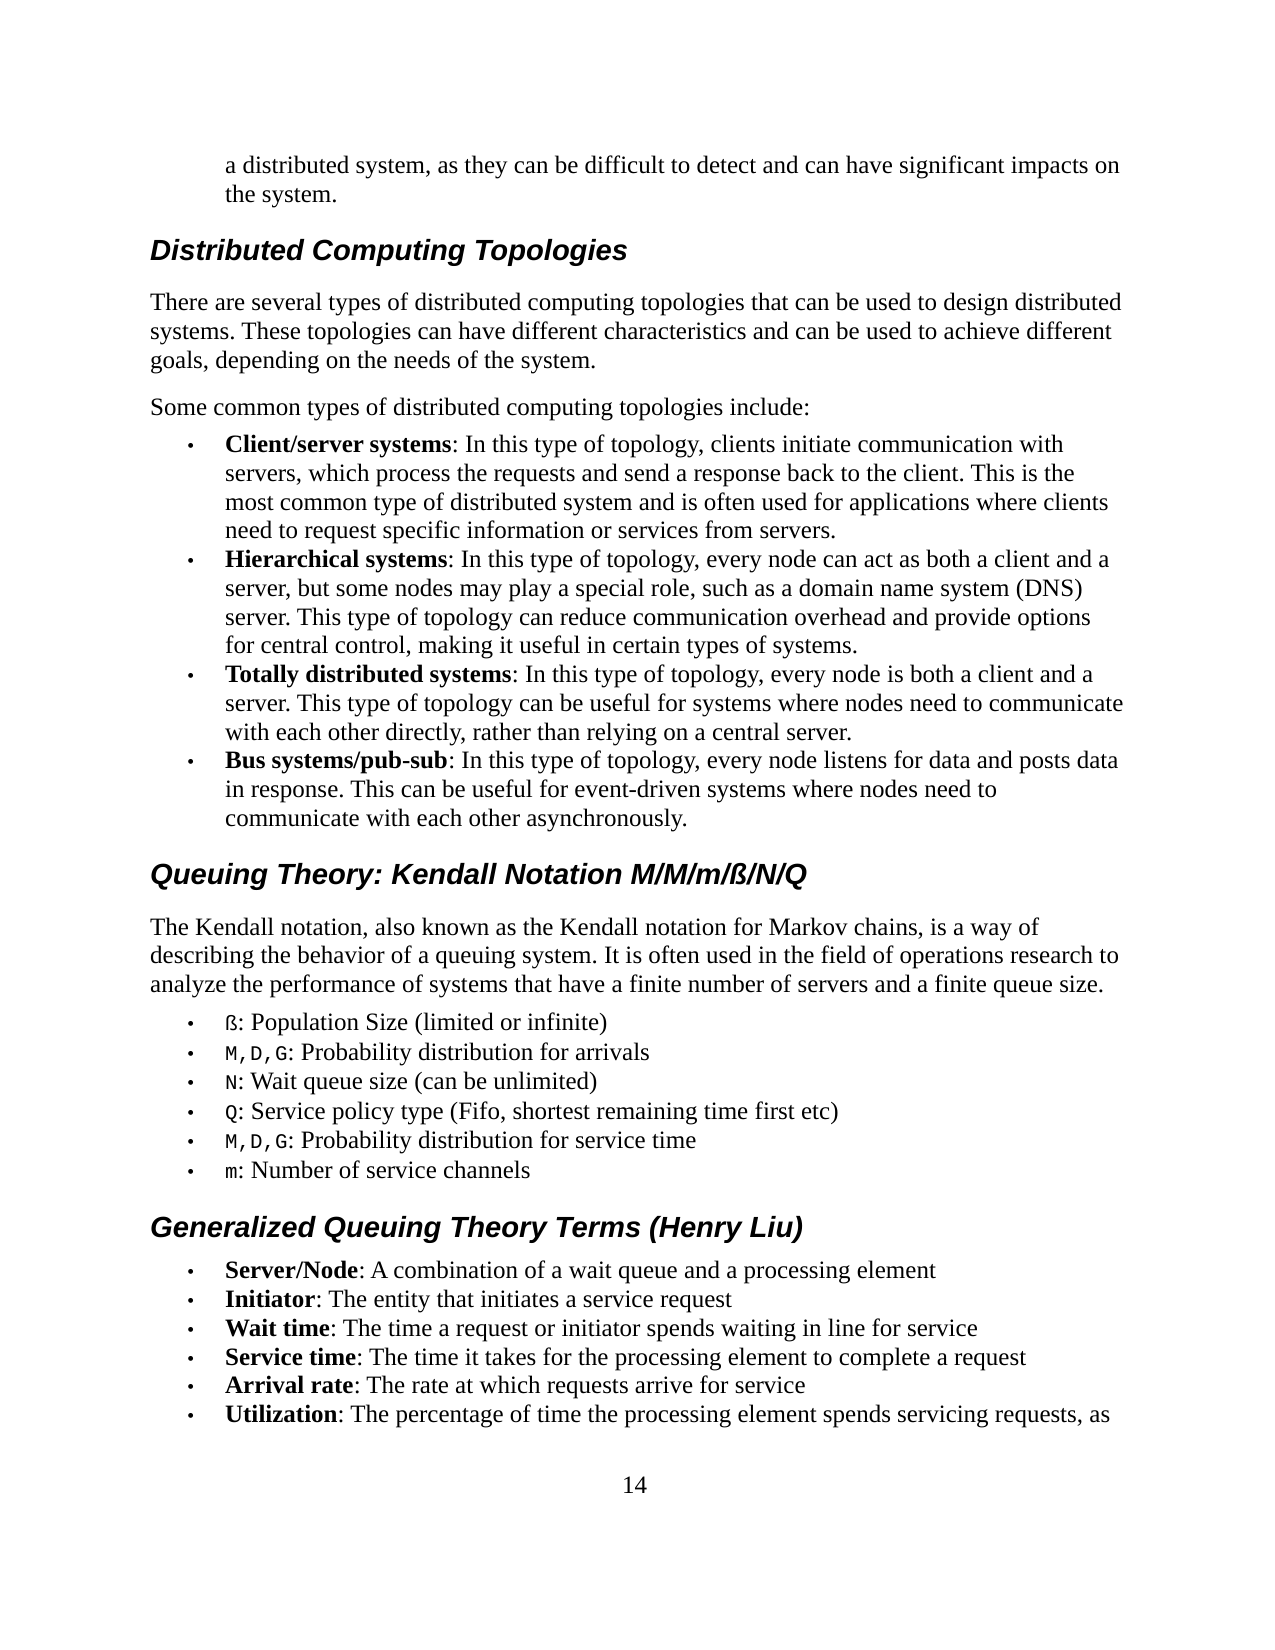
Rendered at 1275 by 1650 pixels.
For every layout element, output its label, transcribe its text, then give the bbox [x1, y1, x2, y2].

subtitle Queuing Theory: Kendall Notation M/M/m/ß/N/Q [150, 857, 1125, 890]
list Wait time: The time a request or initiator spends waiting in line for service [187, 1313, 1125, 1342]
list a distributed system, as they can be difficult to detect and can have significant impacts on the system. [187, 150, 1125, 207]
text There are several types of distributed computing topologies that can be used to design distributed systems. These topologies can have different characteristics and can be used to achieve different goals, depending on the needs of the system. [150, 287, 1125, 374]
subtitle Distributed Computing Topologies [150, 232, 1125, 266]
list m: Number of service channels [187, 1155, 1125, 1184]
list Q: Service policy type (Fifo, shortest remaining time first etc) [187, 1096, 1125, 1125]
list Client/server systems: In this type of topology, clients initiate communication with servers, which process the requests and send a response back to the client. This is the most common type of distributed system and is often used for applications where clients need to request specific information or services from servers. [187, 429, 1125, 544]
list Hierarchical systems: In this type of topology, every node can act as both a client and a server, but some nodes may play a special role, such as a domain name system (DNS) server. This type of topology can reduce communication overhead and provide options for central control, making it useful in certain types of systems. [187, 544, 1125, 659]
list Bus systems/pub-sub: In this type of topology, every node listens for data and posts data in response. This can be useful for event-driven systems where nodes need to communicate with each other asynchronously. [187, 746, 1125, 832]
text Some common types of distributed computing topologies include: [150, 392, 1125, 420]
list M,D,G: Probability distribution for service time [187, 1125, 1125, 1155]
text The Kendall notation, also known as the Kendall notation for Markov chains, is a way of describing the behavior of a queuing system. It is often used in the field of operations research to analyze the performance of systems that have a finite number of servers and a finite queue size. [150, 912, 1125, 998]
list Totally distributed systems: In this type of topology, every node is both a client and a server. This type of topology can be useful for systems where nodes need to communicate with each other directly, rather than relying on a central server. [187, 659, 1125, 746]
list Server/Node: A combination of a wait queue and a processing element [187, 1256, 1125, 1284]
list Service time: The time it takes for the processing element to complete a request [187, 1342, 1125, 1371]
list Arrival rate: The rate at which requests arrive for service [187, 1371, 1125, 1399]
list M,D,G: Probability distribution for arrivals [187, 1037, 1125, 1066]
list Initiator: The entity that initiates a service request [187, 1284, 1125, 1313]
list Utilization: The percentage of time the processing element spends servicing requests, as [187, 1399, 1125, 1428]
list N: Wait queue size (can be unlimited) [187, 1066, 1125, 1096]
subtitle Generalized Queuing Theory Terms (Henry Liu) [150, 1209, 1125, 1243]
list ß: Population Size (limited or infinite) [187, 1007, 1125, 1037]
